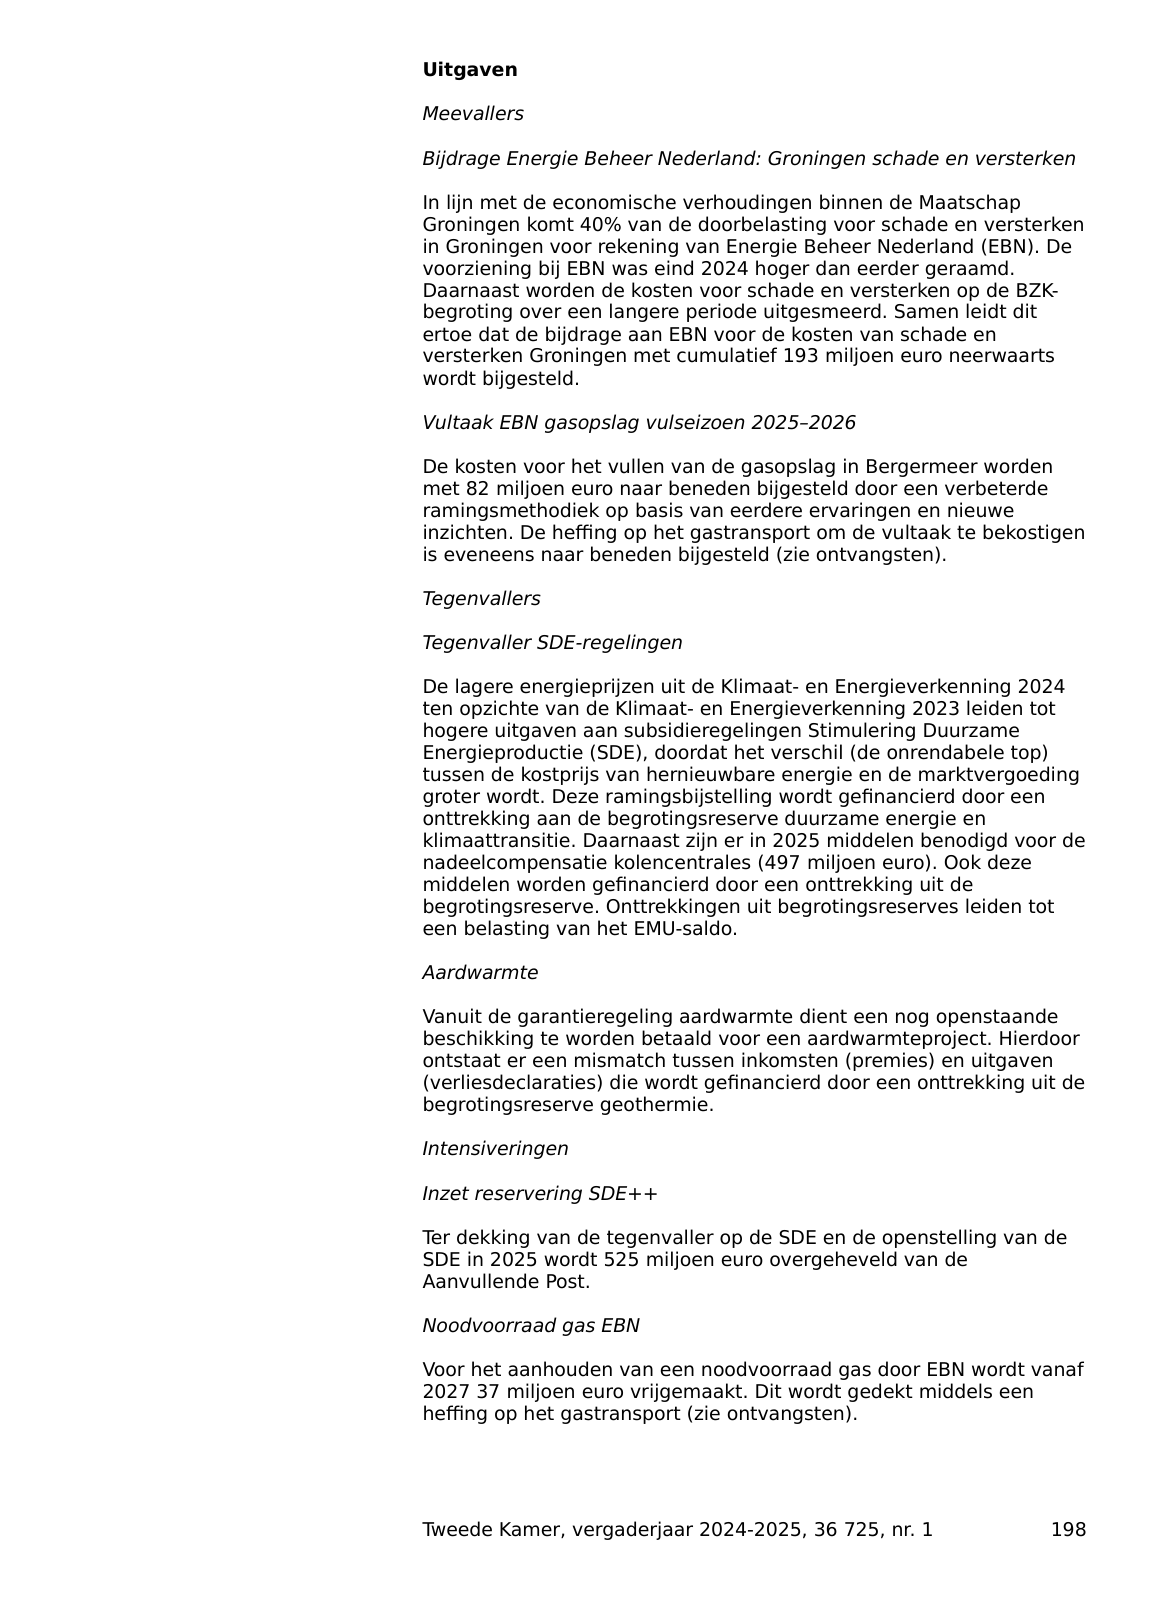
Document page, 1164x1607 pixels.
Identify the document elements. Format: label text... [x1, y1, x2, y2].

subtitle Uitgaven [422, 59, 1087, 81]
text De kosten voor het vullen van de gasopslag in Bergermeer worden met 82 miljoen euro naar beneden bijgesteld door een verbeterde ramingsmethodiek op basis van eerdere ervaringen en nieuwe inzichten. De heffing op het gastransport om de vultaak te bekostigen is eveneens naar beneden bijgesteld (zie ontvangsten). [422, 456, 1087, 566]
subtitle Tegenvaller SDE-regelingen [422, 632, 1087, 654]
text De lagere energieprijzen uit de Klimaat- en Energieverkenning 2024 ten opzichte van de Klimaat- en Energieverkenning 2023 leiden tot hogere uitgaven aan subsidieregelingen Stimulering Duurzame Energieproductie (SDE), doordat het verschil (de onrendabele top) tussen de kostprijs van hernieuwbare energie en de marktvergoeding groter wordt. Deze ramingsbijstelling wordt gefinancierd door een onttrekking aan de begrotingsreserve duurzame energie en klimaattransitie. Daarnaast zijn er in 2025 middelen benodigd voor de nadeelcompensatie kolencentrales (497 miljoen euro). Ook deze middelen worden gefinancierd door een onttrekking uit de begrotingsreserve. Onttrekkingen uit begrotingsreserves leiden tot een belasting van het EMU-saldo. [422, 676, 1087, 940]
subtitle Noodvoorraad gas EBN [422, 1315, 1087, 1337]
text Vanuit de garantieregeling aardwarmte dient een nog openstaande beschikking te worden betaald voor een aardwarmteproject. Hierdoor ontstaat er een mismatch tussen inkomsten (premies) en uitgaven (verliesdeclaraties) die wordt gefinancierd door een onttrekking uit de begrotingsreserve geothermie. [422, 1006, 1087, 1116]
subtitle Vultaak EBN gasopslag vulseizoen 2025–2026 [422, 412, 1087, 433]
subtitle Intensiveringen [422, 1138, 1087, 1160]
subtitle Bijdrage Energie Beheer Nederland: Groningen schade en versterken [422, 147, 1087, 169]
subtitle Aardwarmte [422, 962, 1087, 984]
subtitle Meevallers [422, 103, 1087, 125]
text Voor het aanhouden van een noodvoorraad gas door EBN wordt vanaf 2027 37 miljoen euro vrijgemaakt. Dit wordt gedekt middels een heffing op het gastransport (zie ontvangsten). [422, 1359, 1087, 1425]
subtitle Tegenvallers [422, 588, 1087, 610]
text In lijn met de economische verhoudingen binnen de Maatschap Groningen komt 40% van de doorbelasting voor schade en versterken in Groningen voor rekening van Energie Beheer Nederland (EBN). De voorziening bij EBN was eind 2024 hoger dan eerder geraamd. Daarnaast worden de kosten voor schade en versterken op de BZK-begroting over een langere periode uitgesmeerd. Samen leidt dit ertoe dat de bijdrage aan EBN voor de kosten van schade en versterken Groningen met cumulatief 193 miljoen euro neerwaarts wordt bijgesteld. [422, 192, 1087, 389]
text Ter dekking van de tegenvaller op de SDE en de openstelling van de SDE in 2025 wordt 525 miljoen euro overgeheveld van de Aanvullende Post. [422, 1227, 1087, 1293]
subtitle Inzet reservering SDE++ [422, 1182, 1087, 1204]
